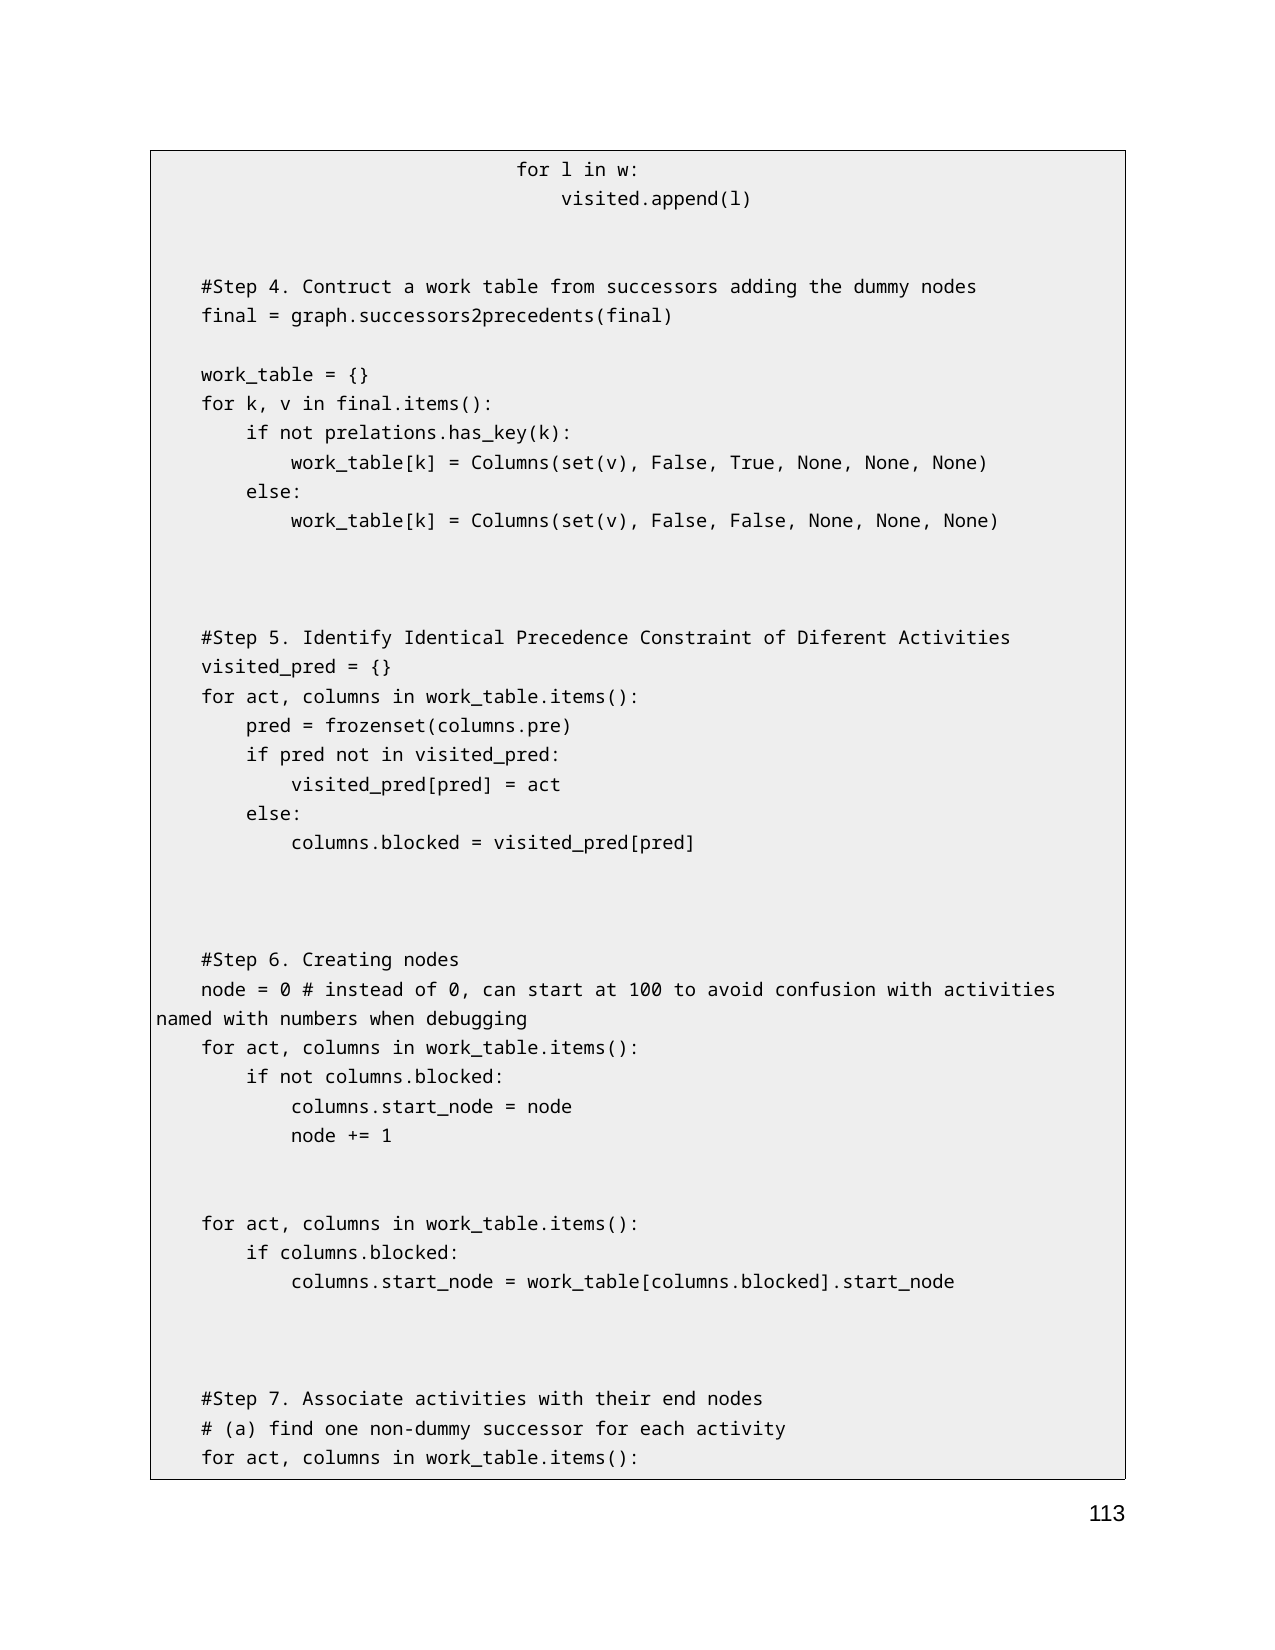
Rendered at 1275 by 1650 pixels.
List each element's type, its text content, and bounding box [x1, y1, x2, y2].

table_header for l in w: visited.append(l) #Step 4. Contruct a work table from successors adding the dummy nodes final = graph.successors2precedents(final) work_table = {} for k, v in final.items(): if not prelations.has_key(k): work_table[k] = Columns(set(v), False, True, None, None, None) else: work_table[k] = Columns(set(v), False, False, None, None, None) #Step 5. Identify Identical Precedence Constraint of Diferent Activities visited_pred = {} for act, columns in work_table.items(): pred = frozenset(columns.pre) if pred not in visited_pred: visited_pred[pred] = act else: columns.blocked = visited_pred[pred] #Step 6. Creating nodes node = 0 # instead of 0, can start at 100 to avoid confusion with activities named with numbers when debugging for act, columns in work_table.items(): if not columns.blocked: columns.start_node = node node += 1 for act, columns in work_table.items(): if columns.blocked: columns.start_node = work_table[columns.blocked].start_node #Step 7. Associate activities with their end nodes # (a) find one non-dummy successor for each activity for act, columns in work_table.items(): [151, 151, 1125, 1479]
